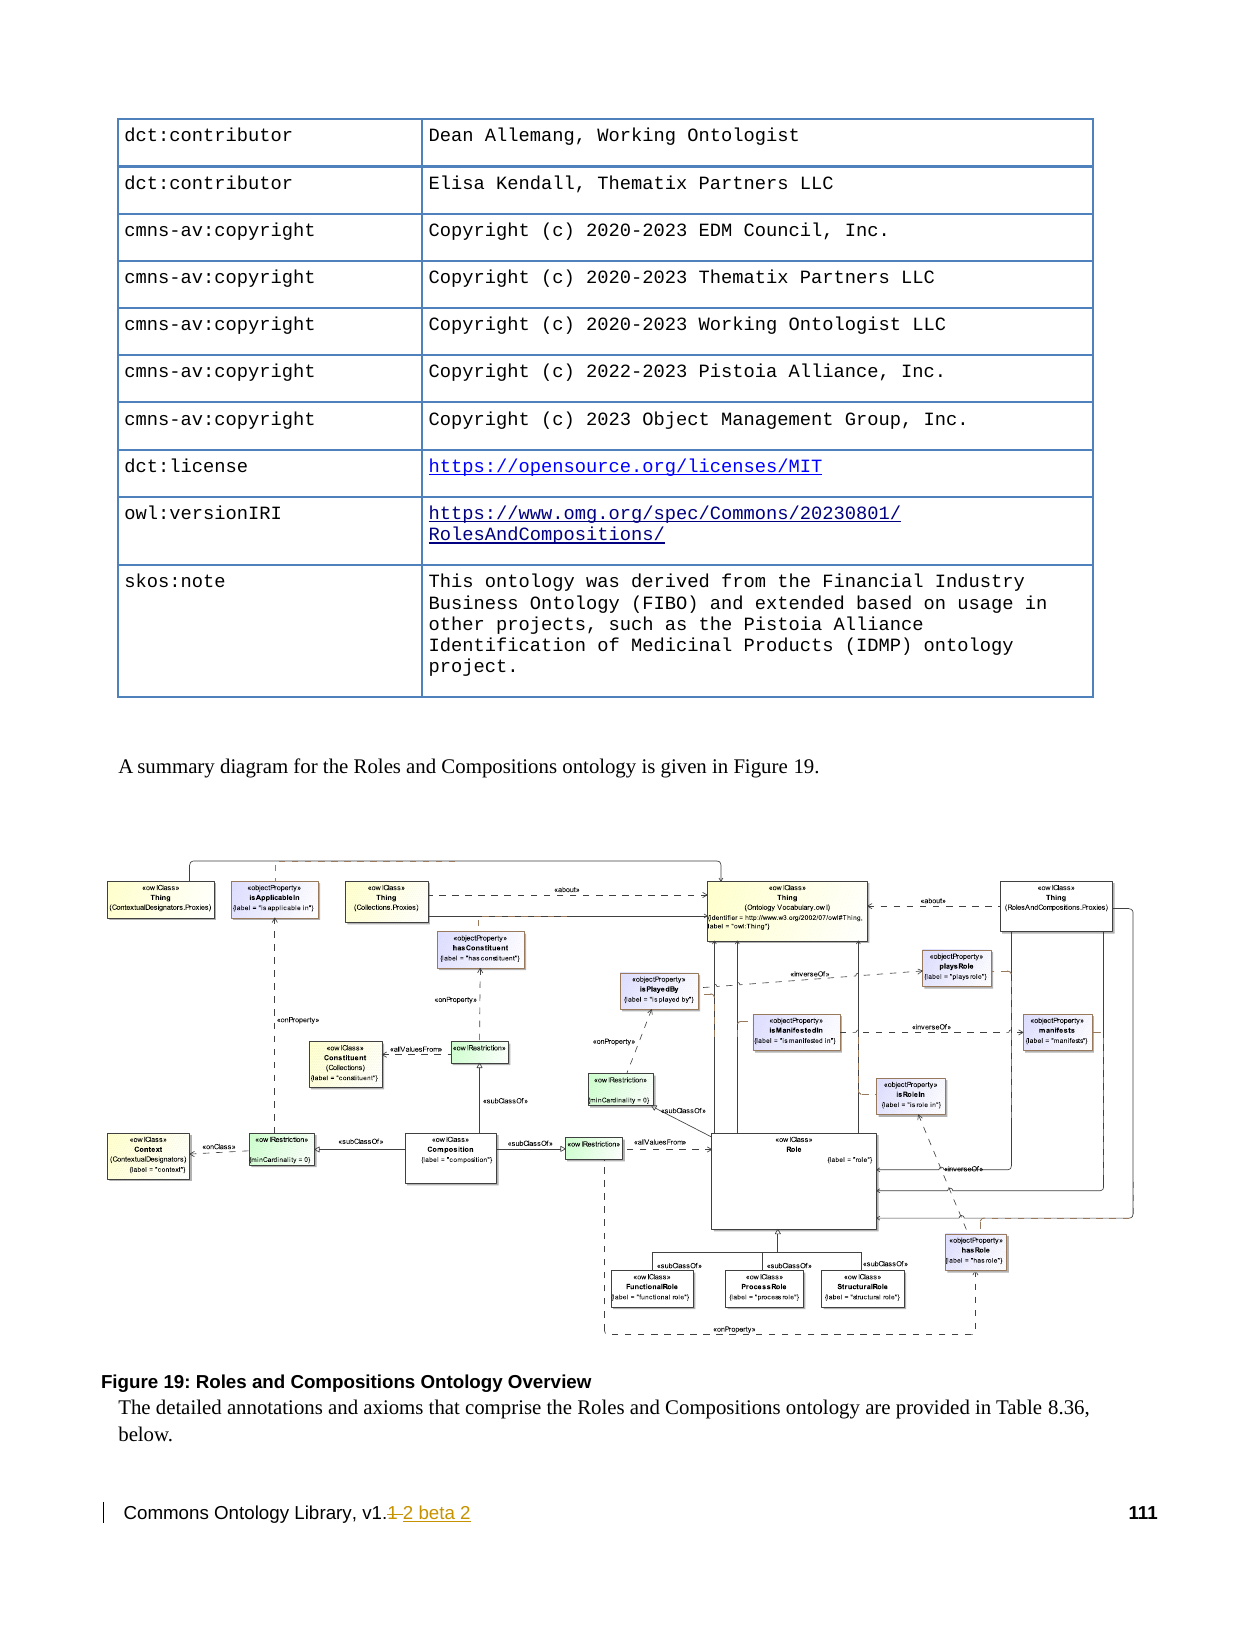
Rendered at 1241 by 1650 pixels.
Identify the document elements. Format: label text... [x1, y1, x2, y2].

table_cell This ontology was derived from the Financial Industry Business Ontology (FIBO) and extended based on usage in other projects, such as the Pistoia Alliance Identification of Medicinal Products (IDMP) ontology project. [423, 566, 1092, 696]
table_cell Copyright (c) 2020-2023 Thematix Partners LLC [423, 262, 1092, 307]
text [101, 831, 1139, 854]
table_cell Copyright (c) 2020-2023 EDM Council, Inc. [423, 215, 1092, 260]
table_cell dct:license [119, 451, 421, 496]
text A summary diagram for the Roles and Compositions ontology is given in Figure 19. [118, 754, 1122, 778]
table_cell https://opensource.org/licenses/MIT [423, 451, 1092, 496]
table_cell owl:versionIRI [119, 498, 421, 564]
table_cell dct:contributor [119, 120, 421, 165]
table_cell https://www.omg.org/spec/Commons/20230801/RolesAndCompositions/ [423, 498, 1092, 564]
table_cell skos:note [119, 566, 421, 696]
text Figure 19: Roles and Compositions Ontology Overview [101, 1342, 1139, 1393]
table_cell Copyright (c) 2022-2023 Pistoia Alliance, Inc. [423, 356, 1092, 401]
table_cell cmns-av:copyright [119, 403, 421, 448]
table_cell dct:contributor [119, 168, 421, 212]
table_cell Dean Allemang, Working Ontologist [423, 120, 1092, 165]
table_cell cmns-av:copyright [119, 215, 421, 260]
table_cell cmns-av:copyright [119, 262, 421, 307]
table_cell cmns-av:copyright [119, 309, 421, 354]
table_cell Elisa Kendall, Thematix Partners LLC [423, 168, 1092, 212]
text The detailed annotations and axioms that comprise the Roles and Compositions ontology are provided in Table 8.36, below. [118, 1393, 1122, 1446]
table_cell cmns-av:copyright [119, 356, 421, 401]
table_cell Copyright (c) 2023 Object Management Group, Inc. [423, 403, 1092, 448]
table_cell Copyright (c) 2020-2023 Working Ontologist LLC [423, 309, 1092, 354]
